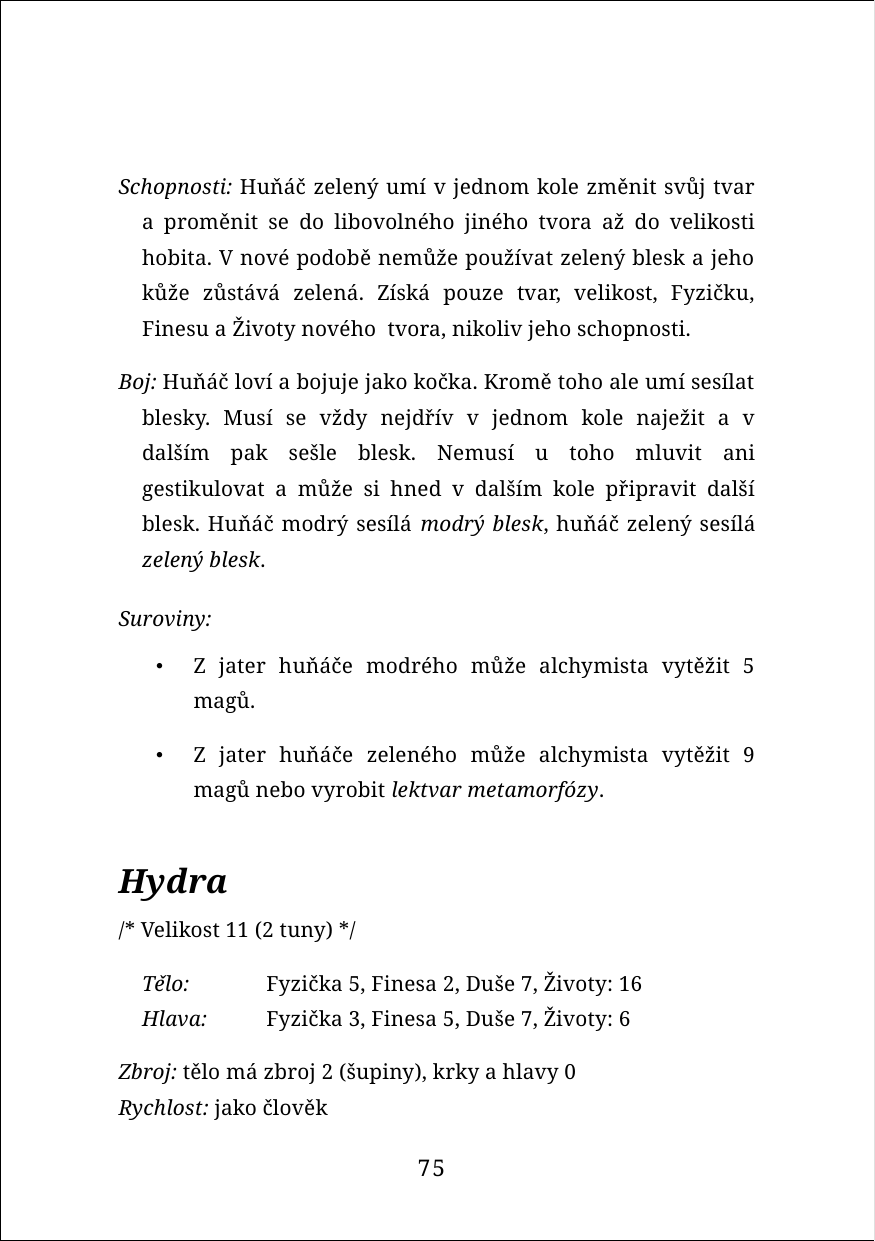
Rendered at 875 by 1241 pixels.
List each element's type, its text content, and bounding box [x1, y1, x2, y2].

list Z jater huňáče zeleného může alchymista vytěžit 9 magů nebo vyrobit lektvar metamorfózy. [156, 740, 756, 804]
text Rychlost: jako člověk [118, 1093, 756, 1121]
text Hlava: Fyzička 3, Finesa 5, Duše 7, Životy: 6 [142, 1004, 756, 1033]
list Z jater huňáče modrého může alchymista vytěžit 5 magů. [156, 651, 756, 715]
text Zbroj: tělo má zbroj 2 (šupiny), krky a hlavy 0 [118, 1057, 756, 1086]
text Boj: Huňáč loví a bojuje jako kočka. Kromě toho ale umí sesílat blesky. Musí se vždy nejdřív v jednom kole naježit a v dalším pak sešle blesk. Nemusí u toho mluvit ani gestikulovat a může si hned v dalším kole připravit další blesk. Huňáč modrý sesílá modrý blesk, huňáč zelený sesílá zelený blesk. [118, 367, 756, 573]
subtitle Hydra [118, 858, 756, 904]
text Suroviny: [118, 604, 756, 632]
text /* Velikost 11 (2 tuny) */ [118, 915, 756, 944]
text Schopnosti: Huňáč zelený umí v jednom kole změnit svůj tvar a proměnit se do libovolného jiného tvora až do velikosti hobita. V nové podobě nemůže používat zelený blesk a jeho kůže zůstává zelená. Získá pouze tvar, velikost, Fyzičku, Finesu a Životy nového tvora, nikoliv jeho schopnosti. [118, 172, 756, 342]
text Tělo: Fyzička 5, Finesa 2, Duše 7, Životy: 16 [142, 969, 756, 997]
